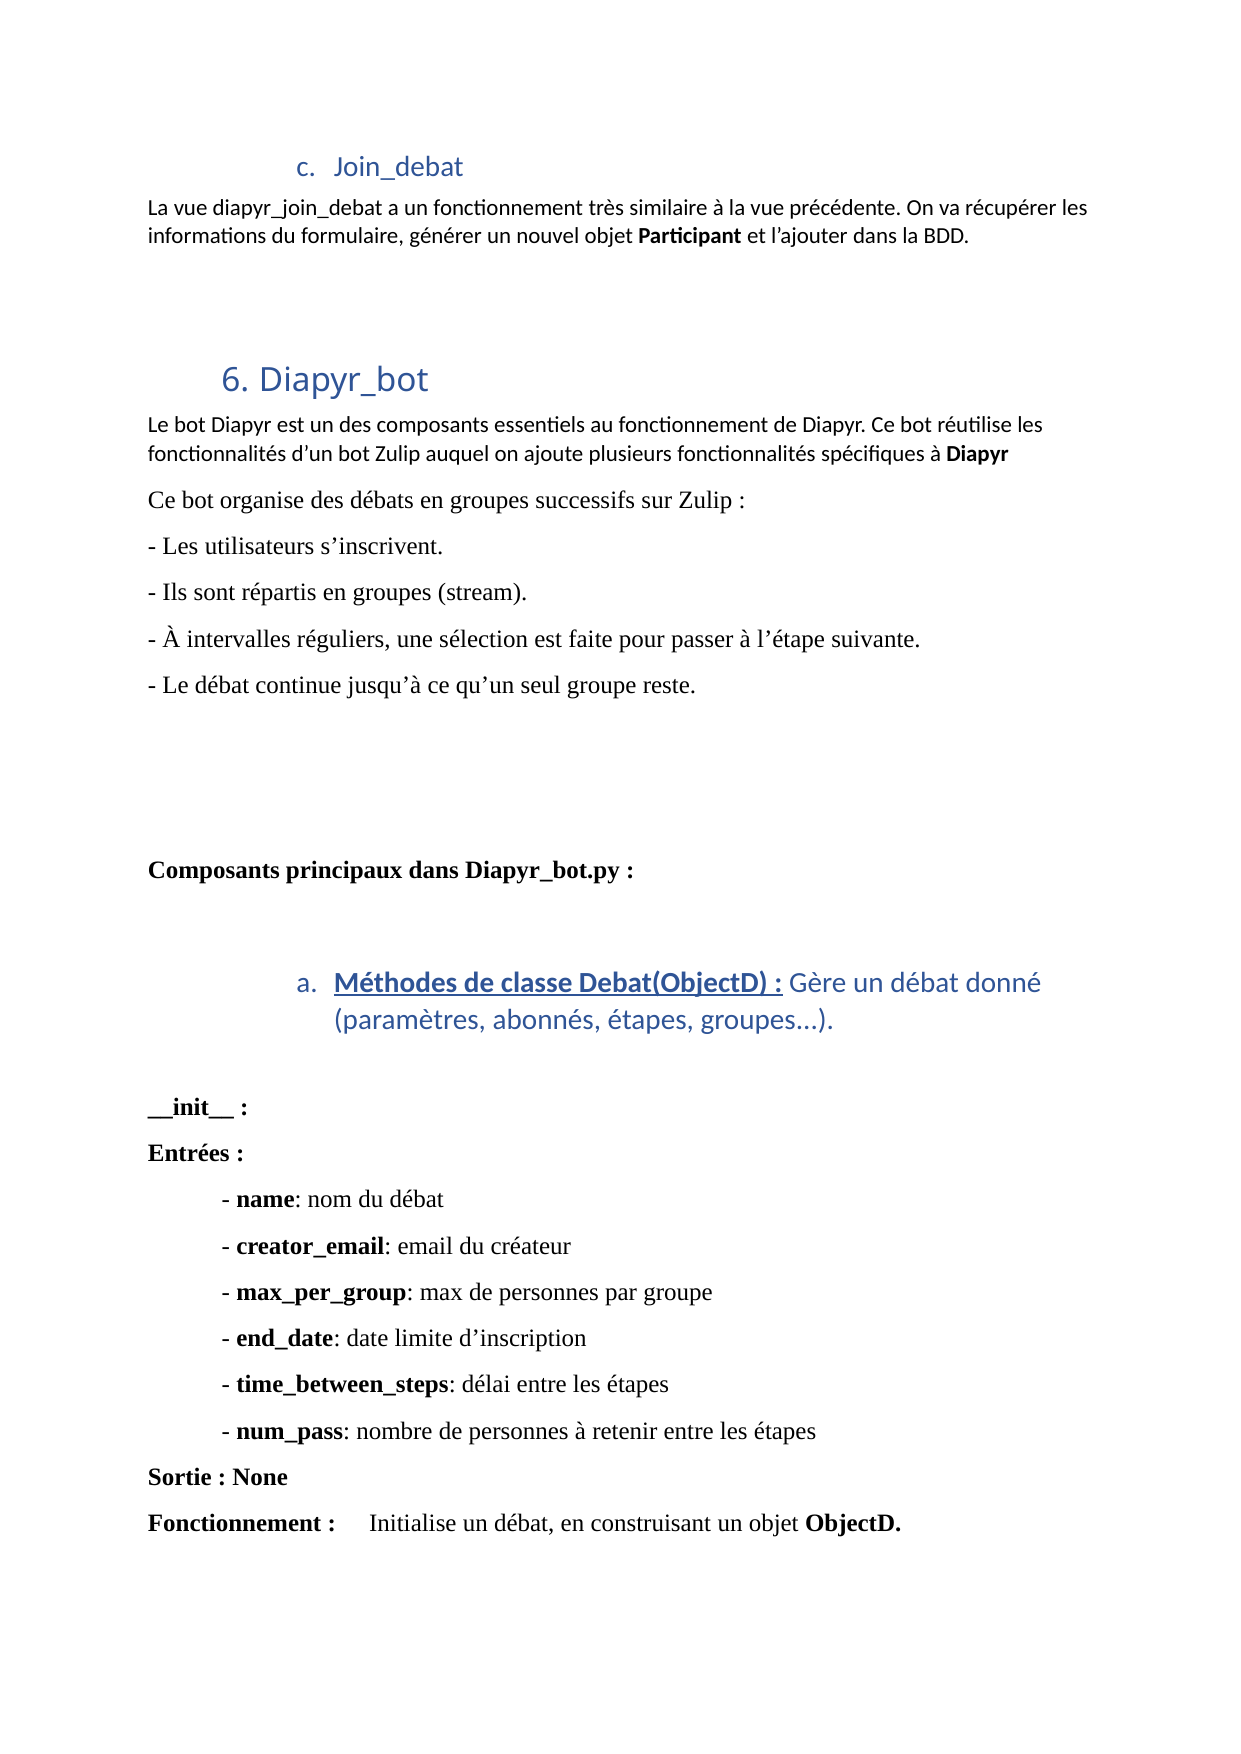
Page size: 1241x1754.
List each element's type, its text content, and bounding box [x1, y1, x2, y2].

text - end_date: date limite d’inscription [148, 1323, 1093, 1352]
text - time_between_steps: délai entre les étapes [148, 1369, 1093, 1398]
list Diapyr_bot [221, 355, 1093, 401]
text - Ils sont répartis en groupes (stream). [148, 577, 1093, 606]
text Sortie : None [148, 1462, 1093, 1491]
text - name: nom du débat [148, 1184, 1093, 1213]
text __init__ : [148, 1092, 1093, 1121]
text Ce bot organise des débats en groupes successifs sur Zulip : [148, 485, 1093, 514]
text Fonctionnement : Initialise un débat, en construisant un objet ObjectD. [148, 1508, 1093, 1537]
list Méthodes de classe Debat(ObjectD) : Gère un débat donné (paramètres, abonnés, étapes, groupes...). [296, 964, 1093, 1036]
text - creator_email: email du créateur [148, 1231, 1093, 1259]
text Le bot Diapyr est un des composants essentiels au fonctionnement de Diapyr. Ce bot réutilise les fonctionnalités d’un bot Zulip auquel on ajoute plusieurs fonctionnalités spécifiques à Diapyr [148, 411, 1093, 467]
text Composants principaux dans Diapyr_bot.py : [148, 855, 1093, 884]
text Entrées : [148, 1138, 1093, 1167]
text - Le débat continue jusqu’à ce qu’un seul groupe reste. [148, 670, 1093, 699]
text - À intervalles réguliers, une sélection est faite pour passer à l’étape suivante. [148, 624, 1093, 652]
text - Les utilisateurs s’inscrivent. [148, 531, 1093, 560]
list Join_debat [296, 148, 1093, 183]
text La vue diapyr_join_debat a un fonctionnement très similaire à la vue précédente. On va récupérer les informations du formulaire, générer un nouvel objet Participant et l’ajouter dans la BDD. [148, 193, 1093, 249]
text - num_pass: nombre de personnes à retenir entre les étapes [148, 1416, 1093, 1444]
text - max_per_group: max de personnes par groupe [148, 1277, 1093, 1306]
